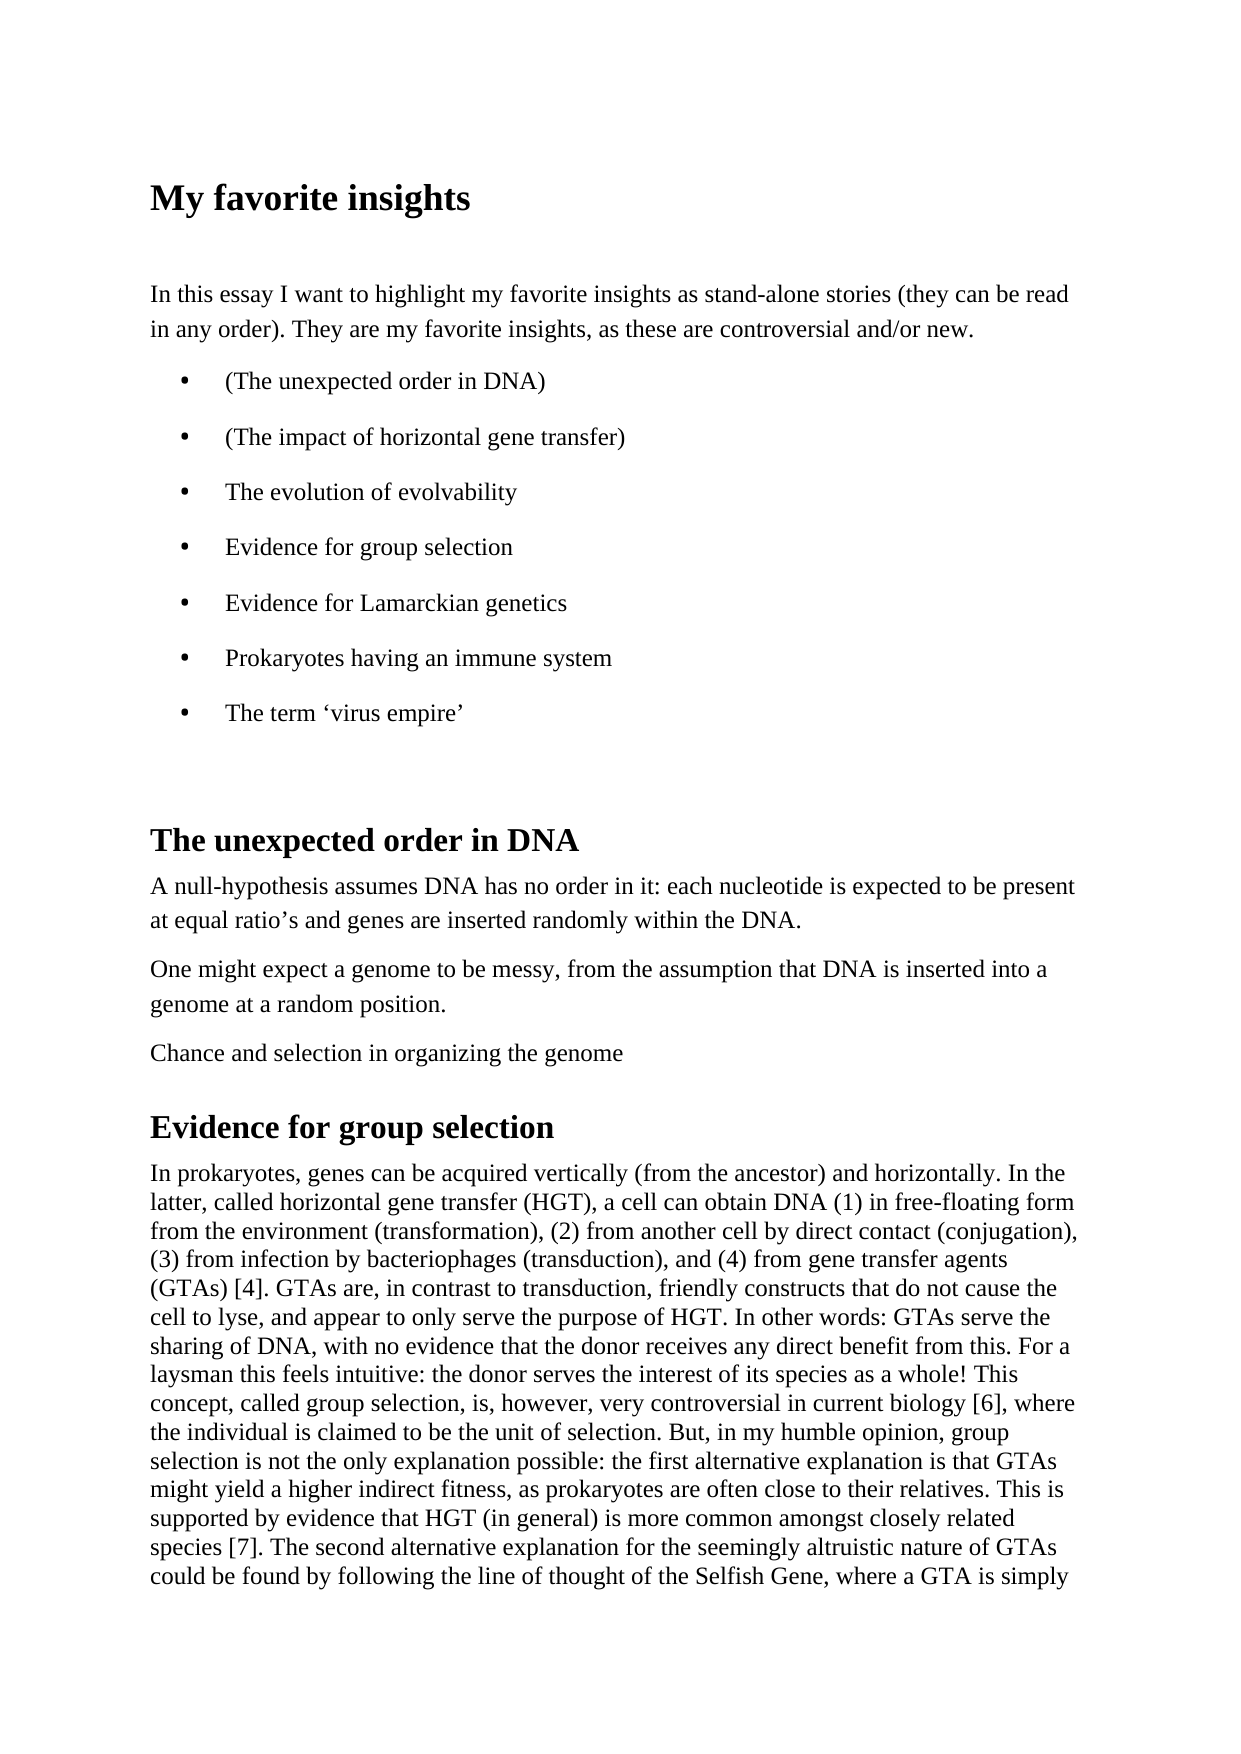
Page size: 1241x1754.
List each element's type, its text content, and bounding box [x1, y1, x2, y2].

list The evolution of evolvability [180, 473, 1090, 508]
list (The impact of horizontal gene transfer) [180, 418, 1090, 452]
list Evidence for Lamarckian genetics [180, 584, 1090, 618]
list The term ‘virus empire’ [180, 695, 1090, 729]
list Evidence for group selection [180, 529, 1090, 563]
text In prokaryotes, genes can be acquired vertically (from the ancestor) and horizontally. In the latter, called horizontal gene transfer (HGT), a cell can obtain DNA (1) in free-floating form from the environment (transformation), (2) from another cell by direct contact (conjugation), (3) from infection by bacteriophages (transduction), and (4) from gene transfer agents (GTAs) [4]. GTAs are, in contrast to transduction, friendly constructs that do not cause the cell to lyse, and appear to only serve the purpose of HGT. In other words: GTAs serve the sharing of DNA, with no evidence that the donor receives any direct benefit from this. For a laysman this feels intuitive: the donor serves the interest of its species as a whole! This concept, called group selection, is, however, very controversial in current biology [6], where the individual is claimed to be the unit of selection. But, in my humble opinion, group selection is not the only explanation possible: the first alternative explanation is that GTAs might yield a higher indirect fitness, as prokaryotes are often close to their relatives. This is supported by evidence that HGT (in general) is more common amongst closely related species [7]. The second alternative explanation for the seemingly altruistic nature of GTAs could be found by following the line of thought of the Selfish Gene, where a GTA is simply [150, 1158, 1090, 1589]
text In this essay I want to highlight my favorite insights as stand-alone stories (they can be read in any order). They are my favorite insights, as these are controversial and/or new. [150, 279, 1090, 343]
text Evidence for group selection [150, 1107, 1090, 1146]
text One might expect a genome to be messy, from the assumption that DNA is inserted into a genome at a random position. [150, 954, 1090, 1017]
text The unexpected order in DNA [150, 820, 1090, 858]
list (The unexpected order in DNA) [180, 363, 1090, 397]
text A null-hypothesis assumes DNA has no order in it: each nucleotide is expected to be present at equal ratio’s and genes are inserted randomly within the DNA. [150, 871, 1090, 934]
text Chance and selection in organizing the genome [150, 1038, 1090, 1066]
text My favorite insights [150, 175, 1090, 218]
list Prokaryotes having an immune system [180, 639, 1090, 673]
